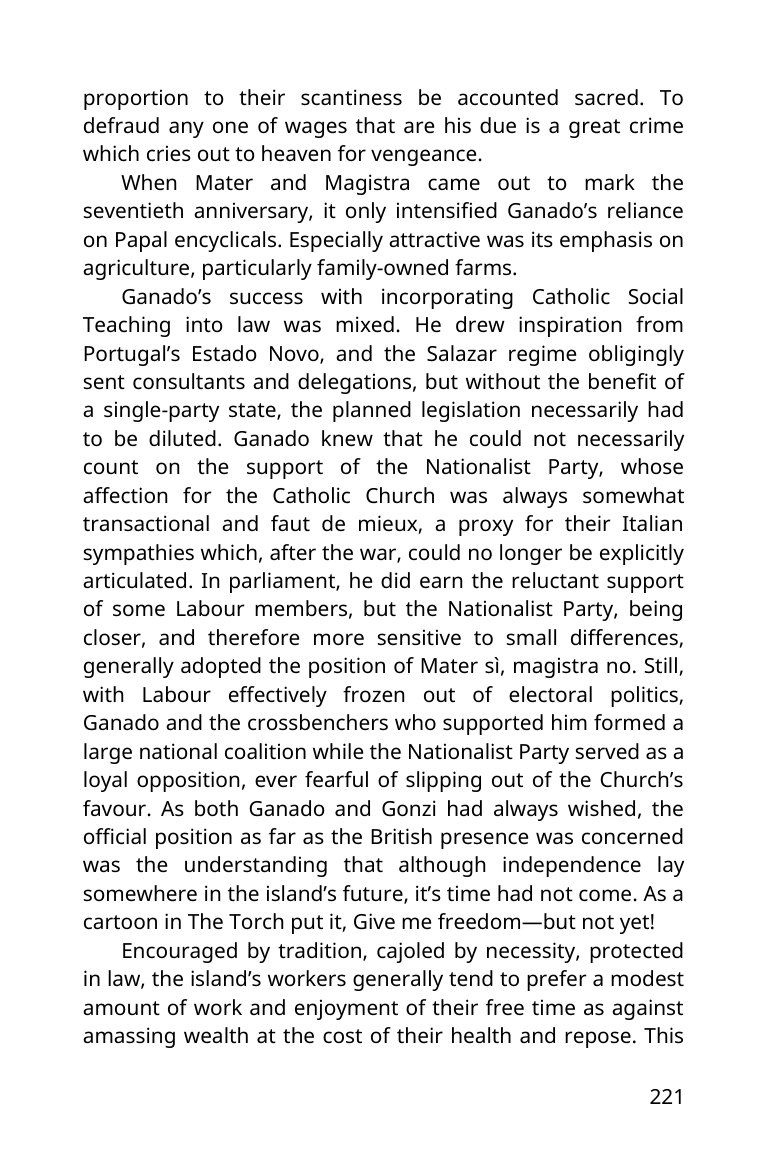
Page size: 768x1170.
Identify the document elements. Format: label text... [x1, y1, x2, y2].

text When Mater and Magistra came out to mark the seventieth anniversary, it only intensified Ganado’s reliance on Papal encyclicals. Especially attractive was its emphasis on agriculture, particularly family-owned farms. [83, 168, 685, 282]
text Ganado’s success with incorporating Catholic Social Teaching into law was mixed. He drew inspiration from Portugal’s Estado Novo, and the Salazar regime obligingly sent consultants and delegations, but without the benefit of a single-party state, the planned legislation necessarily had to be diluted. Ganado knew that he could not necessarily count on the support of the Nationalist Party, whose affection for the Catholic Church was always somewhat transactional and faut de mieux, a proxy for their Italian sympathies which, after the war, could no longer be explicitly articulated. In parliament, he did earn the reluctant support of some Labour members, but the Nationalist Party, being closer, and therefore more sensitive to small differences, generally adopted the position of Mater sì, magistra no. Still, with Labour effectively frozen out of electoral politics, Ganado and the crossbenchers who supported him formed a large national coalition while the Nationalist Party served as a loyal opposition, ever fearful of slipping out of the Church’s favour. As both Ganado and Gonzi had always wished, the official position as far as the British presence was concerned was the understanding that although independence lay somewhere in the island’s future, it’s time had not come. As a cartoon in The Torch put it, Give me freedom—but not yet! [83, 282, 685, 936]
text Encouraged by tradition, cajoled by necessity, protected in law, the island’s workers generally tend to prefer a modest amount of work and enjoyment of their free time as against amassing wealth at the cost of their health and repose. This [83, 936, 685, 1049]
text proportion to their scantiness be accounted sacred. To defraud any one of wages that are his due is a great crime which cries out to heaven for vengeance. [83, 83, 685, 168]
